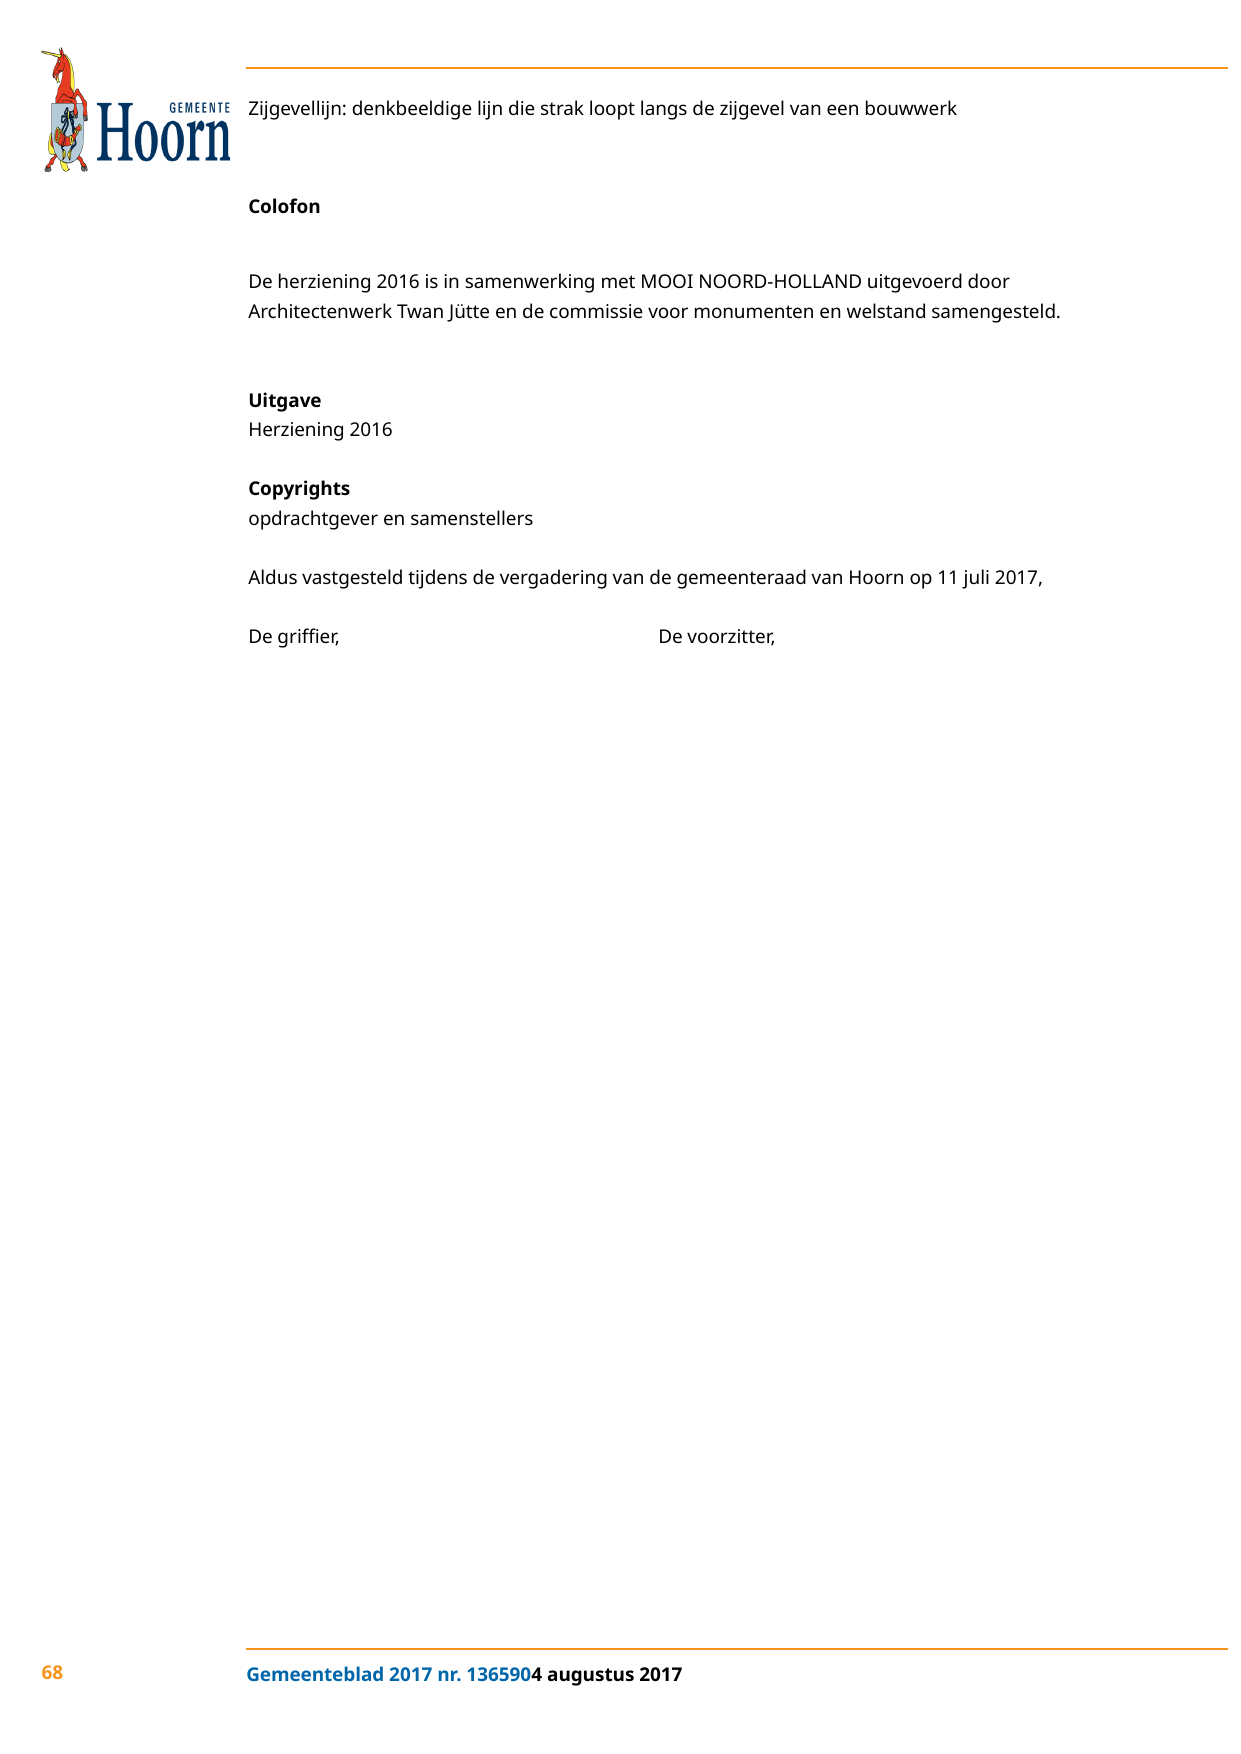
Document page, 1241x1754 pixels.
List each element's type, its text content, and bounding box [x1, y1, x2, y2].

text De griffier, De voorzitter, [248, 623, 1152, 649]
picture [41, 47, 231, 172]
text Herziening 2016 [248, 416, 1152, 442]
text De herziening 2016 is in samenwerking met MOOI NOORD-HOLLAND uitgevoerd door Architectenwerk Twan Jütte en de commissie voor monumenten en welstand samengesteld. [248, 268, 1152, 324]
text Uitgave [248, 387, 1152, 413]
text Aldus vastgesteld tijdens de vergadering van de gemeenteraad van Hoorn op 11 juli 2017, [248, 564, 1152, 590]
text opdrachtgever en samenstellers [248, 505, 1152, 531]
text Zijgevellijn: denkbeeldige lijn die strak loopt langs de zijgevel van een bouwwerk [248, 95, 1152, 121]
text Colofon [248, 191, 1152, 219]
text Copyrights [248, 476, 1152, 501]
